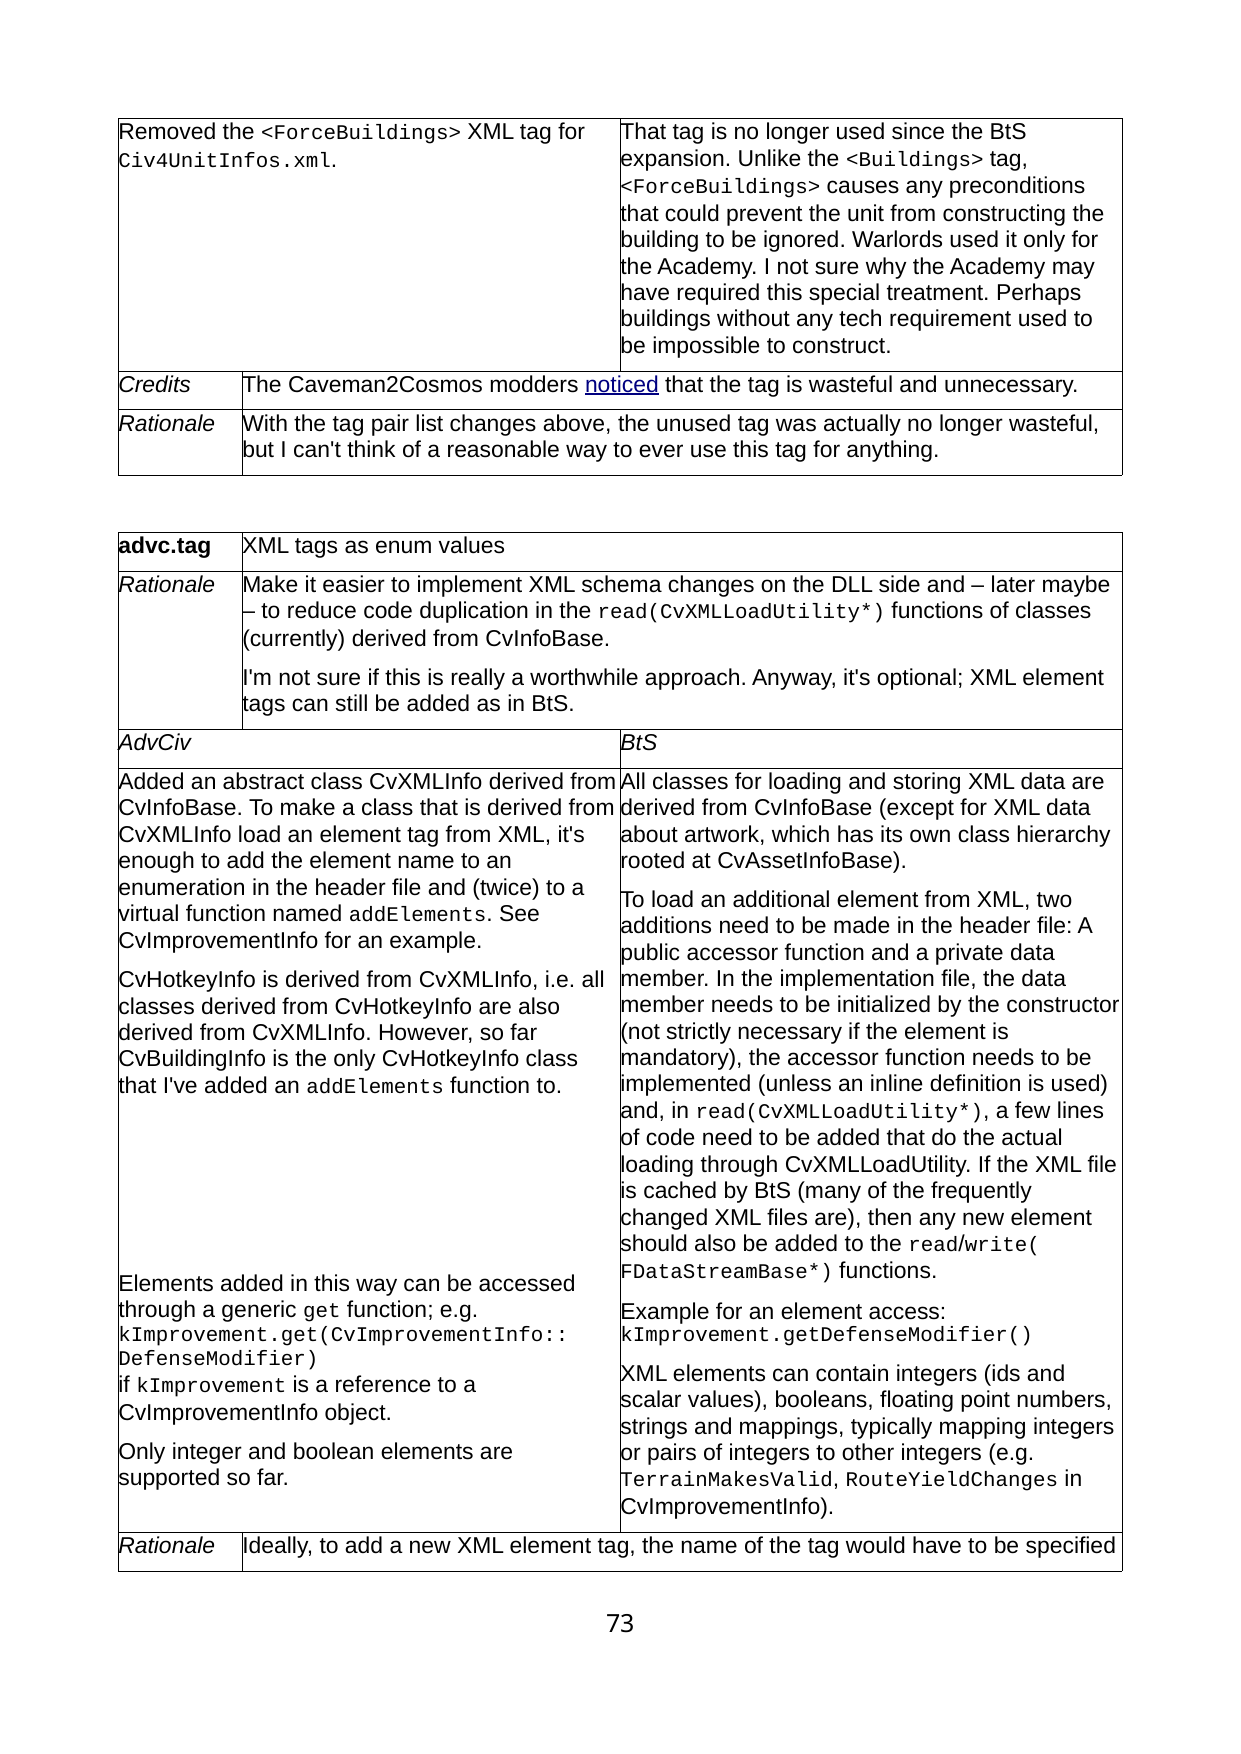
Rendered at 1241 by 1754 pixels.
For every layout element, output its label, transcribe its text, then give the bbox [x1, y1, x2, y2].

table_cell Rationale [119, 572, 242, 729]
table_cell AdvCiv [119, 730, 620, 768]
table_cell Removed the <ForceBuildings> XML tag for Civ4UnitInfos.xml. [119, 119, 620, 371]
table_cell Rationale [119, 1533, 242, 1571]
table_cell With the tag pair list changes above, the unused tag was actually no longer wasteful, but I can't think of a reasonable way to ever use this tag for anything. [243, 410, 1122, 474]
table_cell Ideally, to add a new XML element tag, the name of the tag would have to be specified [243, 1533, 1122, 1571]
table_cell The Caveman2Cosmos modders noticed that the tag is wasteful and unnecessary. [243, 372, 1122, 409]
table_cell Make it easier to implement XML schema changes on the DLL side and – later maybe – to reduce code duplication in the read(CvXMLLoadUtility*) functions of classes (currently) derived from CvInfoBase. I'm not sure if this is really a worthwhile approach. Anyway, it's optional; XML element tags can still be added as in BtS. [243, 572, 1122, 729]
table_cell Credits [119, 372, 242, 409]
table_header advc.tag [119, 533, 242, 571]
table_cell Rationale [119, 410, 242, 474]
table_header XML tags as enum values [243, 533, 1122, 571]
table_cell BtS [621, 730, 1122, 768]
table_cell All classes for loading and storing XML data are derived from CvInfoBase (except for XML data about artwork, which has its own class hierarchy rooted at CvAssetInfoBase). To load an additional element from XML, two additions need to be made in the header file: A public accessor function and a private data member. In the implementation file, the data member needs to be initialized by the constructor (not strictly necessary if the element is mandatory), the accessor function needs to be implemented (unless an inline definition is used) and, in read(CvXMLLoadUtility*), a few lines of code need to be added that do the actual loading through CvXMLLoadUtility. If the XML file is cached by BtS (many of the frequently changed XML files are), then any new element should also be added to the read/write( FDataStreamBase*) functions. Example for an element access: kImprovement.getDefenseModifier() XML elements can contain integers (ids and scalar values), booleans, floating point numbers, strings and mappings, typically mapping integers or pairs of integers to other integers (e.g. TerrainMakesValid, RouteYieldChanges in CvImprovementInfo). [621, 769, 1122, 1532]
table_cell Added an abstract class CvXMLInfo derived from CvInfoBase. To make a class that is derived from CvXMLInfo load an element tag from XML, it's enough to add the element name to an enumeration in the header file and (twice) to a virtual function named addElements. See CvImprovementInfo for an example. CvHotkeyInfo is derived from CvXMLInfo, i.e. all classes derived from CvHotkeyInfo are also derived from CvXMLInfo. However, so far CvBuildingInfo is the only CvHotkeyInfo class that I've added an addElements function to. Elements added in this way can be accessed through a generic get function; e.g. kImprovement.get(CvImprovementInfo:: DefenseModifier) if kImprovement is a reference to a CvImprovementInfo object. Only integer and boolean elements are supported so far. [119, 769, 620, 1532]
table_cell That tag is no longer used since the BtS expansion. Unlike the <Buildings> tag, <ForceBuildings> causes any preconditions that could prevent the unit from constructing the building to be ignored. Warlords used it only for the Academy. I not sure why the Academy may have required this special treatment. Perhaps buildings without any tech requirement used to be impossible to construct. [621, 119, 1122, 371]
